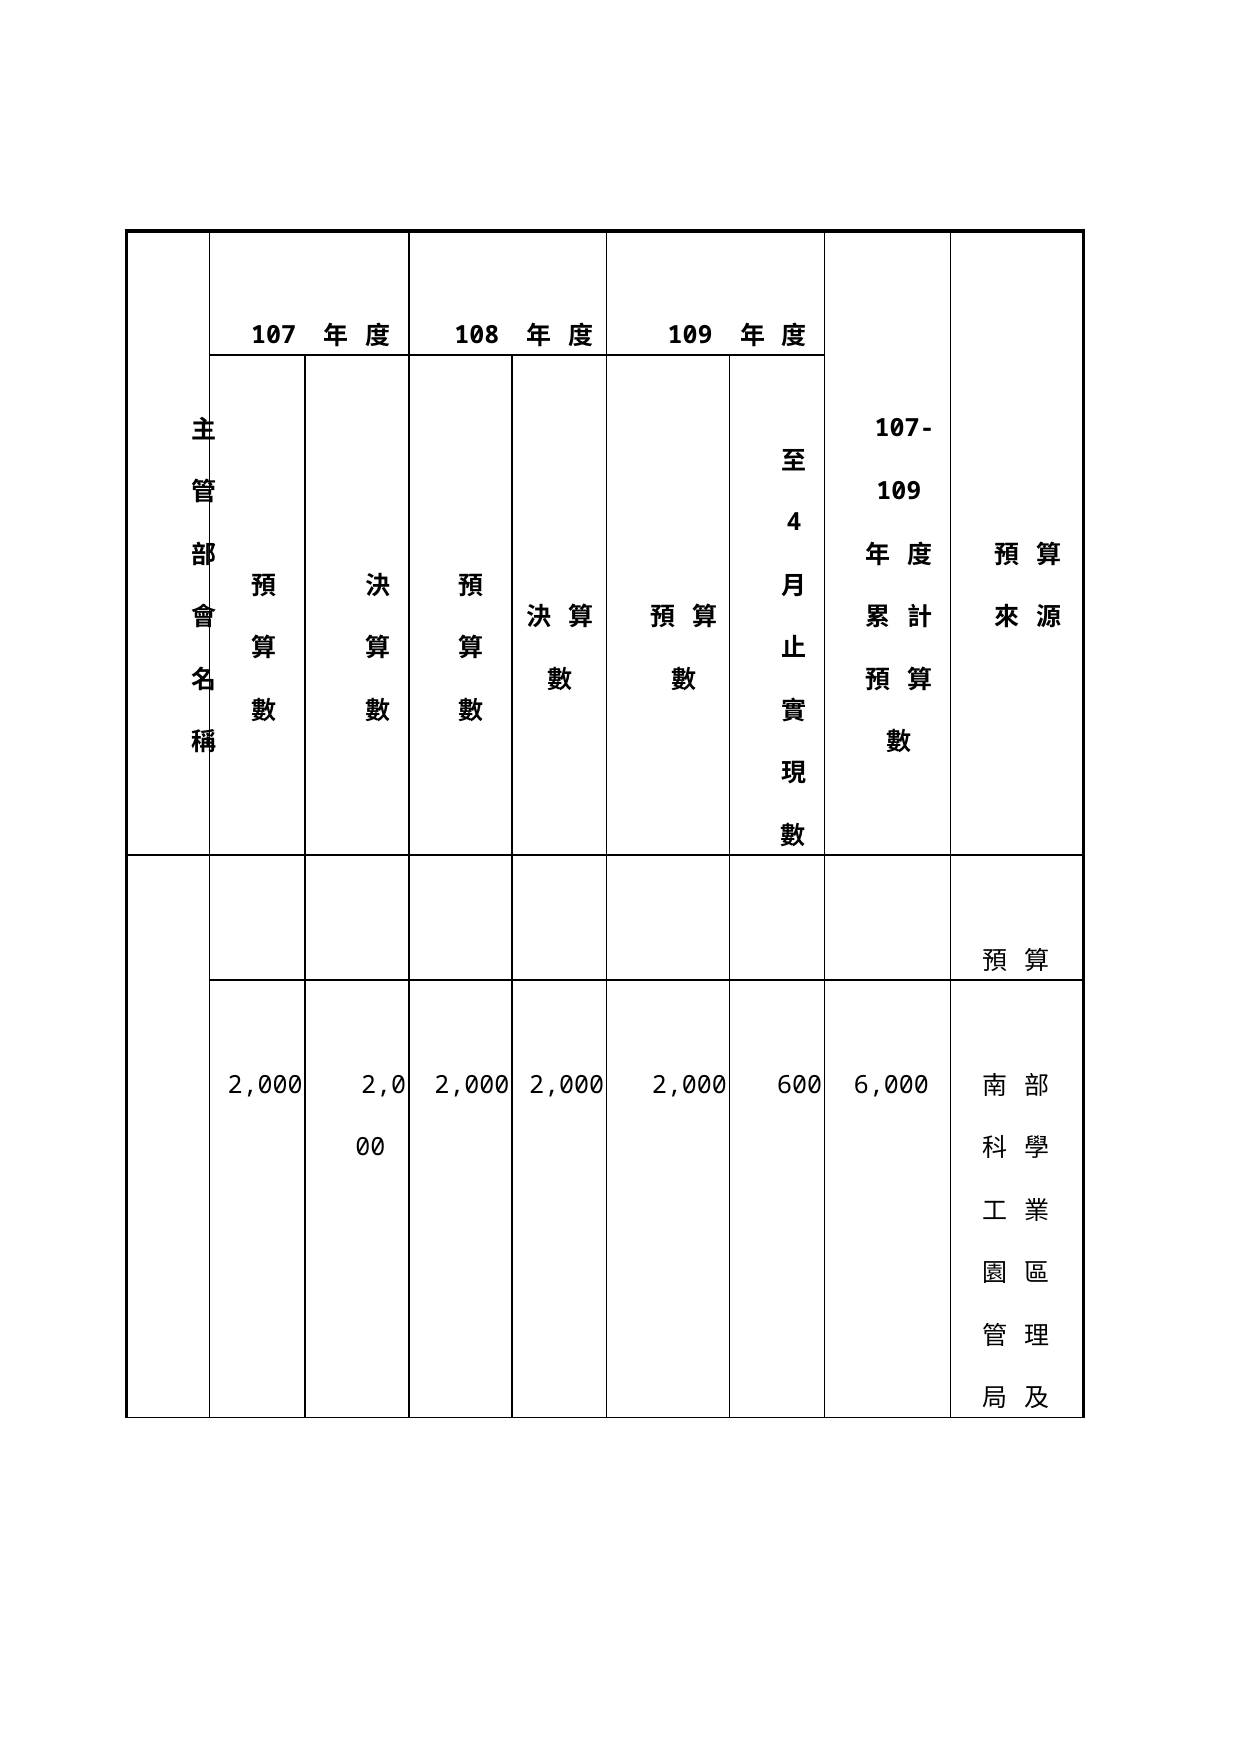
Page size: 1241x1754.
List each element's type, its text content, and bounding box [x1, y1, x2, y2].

table_header 107年度 [210, 233, 408, 354]
table_cell 預算數 [607, 356, 729, 854]
table_cell [825, 856, 950, 979]
table_cell 預算數 [410, 356, 511, 854]
table_header 107-109年度累計預算數 [825, 233, 950, 854]
table_cell 2,503 [210, 856, 304, 979]
table_cell 決算數 [513, 356, 606, 854]
table_cell 2,000 [607, 981, 729, 1417]
table_cell 2,000 [306, 981, 408, 1417]
table_header 108年度 [410, 233, 606, 354]
table_cell 決算數 [306, 356, 408, 854]
table_cell - [730, 856, 824, 979]
table_cell 600 [730, 981, 824, 1417]
table_header 主管部會名稱 [128, 233, 209, 854]
table_cell - [513, 856, 606, 979]
table_cell 6,000 [825, 981, 950, 1417]
table_cell 科技部 [128, 856, 209, 1417]
table_header 109年度 [607, 233, 824, 354]
table_cell 2,000 [410, 981, 511, 1417]
table_cell - [410, 856, 511, 979]
table_cell 預算數 [210, 356, 304, 854]
table_cell 2,000 [513, 981, 606, 1417]
table_cell 至4月止實現數 [730, 356, 824, 854]
table_cell - [607, 856, 729, 979]
table_cell 2,000 [210, 981, 304, 1417]
table_cell [306, 856, 408, 979]
table_header 預算來源 [951, 233, 1082, 854]
table_cell 預算 [951, 856, 1082, 979]
table_cell 南部科學工業園區管理局及 [951, 981, 1082, 1417]
